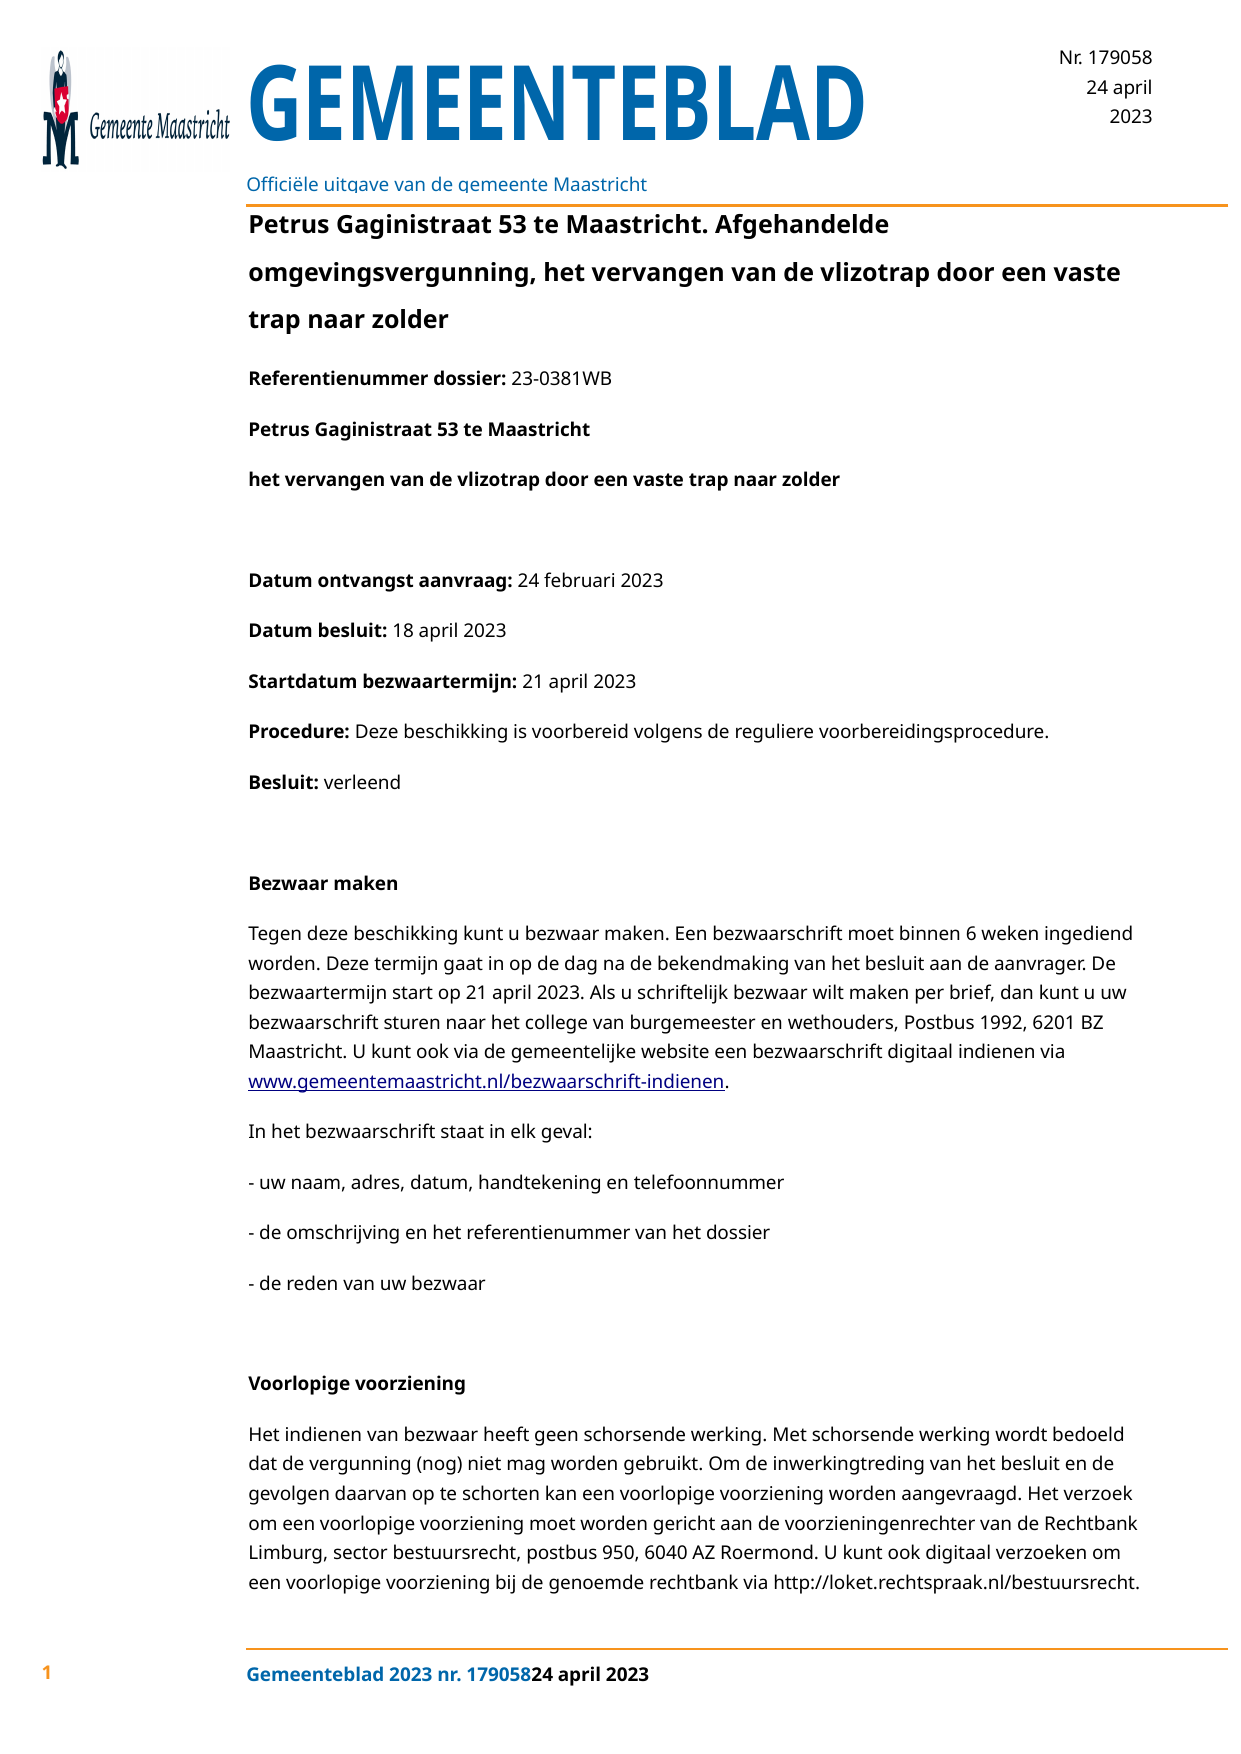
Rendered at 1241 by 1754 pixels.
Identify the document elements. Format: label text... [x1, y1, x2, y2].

text Procedure: Deze beschikking is voorbereid volgens de reguliere voorbereidingsprocedure. [248, 718, 1152, 744]
text Het indienen van bezwaar heeft geen schorsende werking. Met schorsende werking wordt bedoeld dat de vergunning (nog) niet mag worden gebruikt. Om de inwerkingtreding van het besluit en de gevolgen daarvan op te schorten kan een voorlopige voorziening worden aangevraagd. Het verzoek om een voorlopige voorziening moet worden gericht aan de voorzieningenrechter van de Rechtbank Limburg, sector bestuursrecht, postbus 950, 6040 AZ Roermond. U kunt ook digitaal verzoeken om een voorlopige voorziening bij de genoemde rechtbank via http://loket.rechtspraak.nl/bestuursrecht. [248, 1421, 1152, 1594]
text - de reden van uw bezwaar [248, 1270, 1152, 1295]
text - uw naam, adres, datum, handtekening en telefoonnummer [248, 1169, 1152, 1194]
text Petrus Gaginistraat 53 te Maastricht. Afgehandelde omgevingsvergunning, het vervangen van de vlizotrap door een vaste trap naar zolder [248, 207, 1152, 336]
picture [41, 47, 231, 172]
text Tegen deze beschikking kunt u bezwaar maken. Een bezwaarschrift moet binnen 6 weken ingediend worden. Deze termijn gaat in op de dag na de bekendmaking van het besluit aan de aanvrager. De bezwaartermijn start op 21 april 2023. Als u schriftelijk bezwaar wilt maken per brief, dan kunt u uw bezwaarschrift sturen naar het college van burgemeester en wethouders, Postbus 1992, 6201 BZ Maastricht. U kunt ook via de gemeentelijke website een bezwaarschrift digitaal indienen via www.gemeentemaastricht.nl/bezwaarschrift-indienen. [248, 920, 1152, 1094]
text Besluit: verleend [248, 769, 1152, 794]
text Startdatum bezwaartermijn: 21 april 2023 [248, 668, 1152, 694]
text Voorlopige voorziening [248, 1371, 1152, 1396]
text Petrus Gaginistraat 53 te Maastricht [248, 416, 1152, 442]
text het vervangen van de vlizotrap door een vaste trap naar zolder [248, 466, 1152, 492]
text Bezwaar maken [248, 870, 1152, 895]
text - de omschrijving en het referentienummer van het dossier [248, 1219, 1152, 1245]
text Referentienummer dossier: 23-0381WB [248, 366, 1152, 391]
text Datum besluit: 18 april 2023 [248, 618, 1152, 643]
text In het bezwaarschrift staat in elk geval: [248, 1118, 1152, 1144]
text Datum ontvangst aanvraag: 24 februari 2023 [248, 567, 1152, 593]
